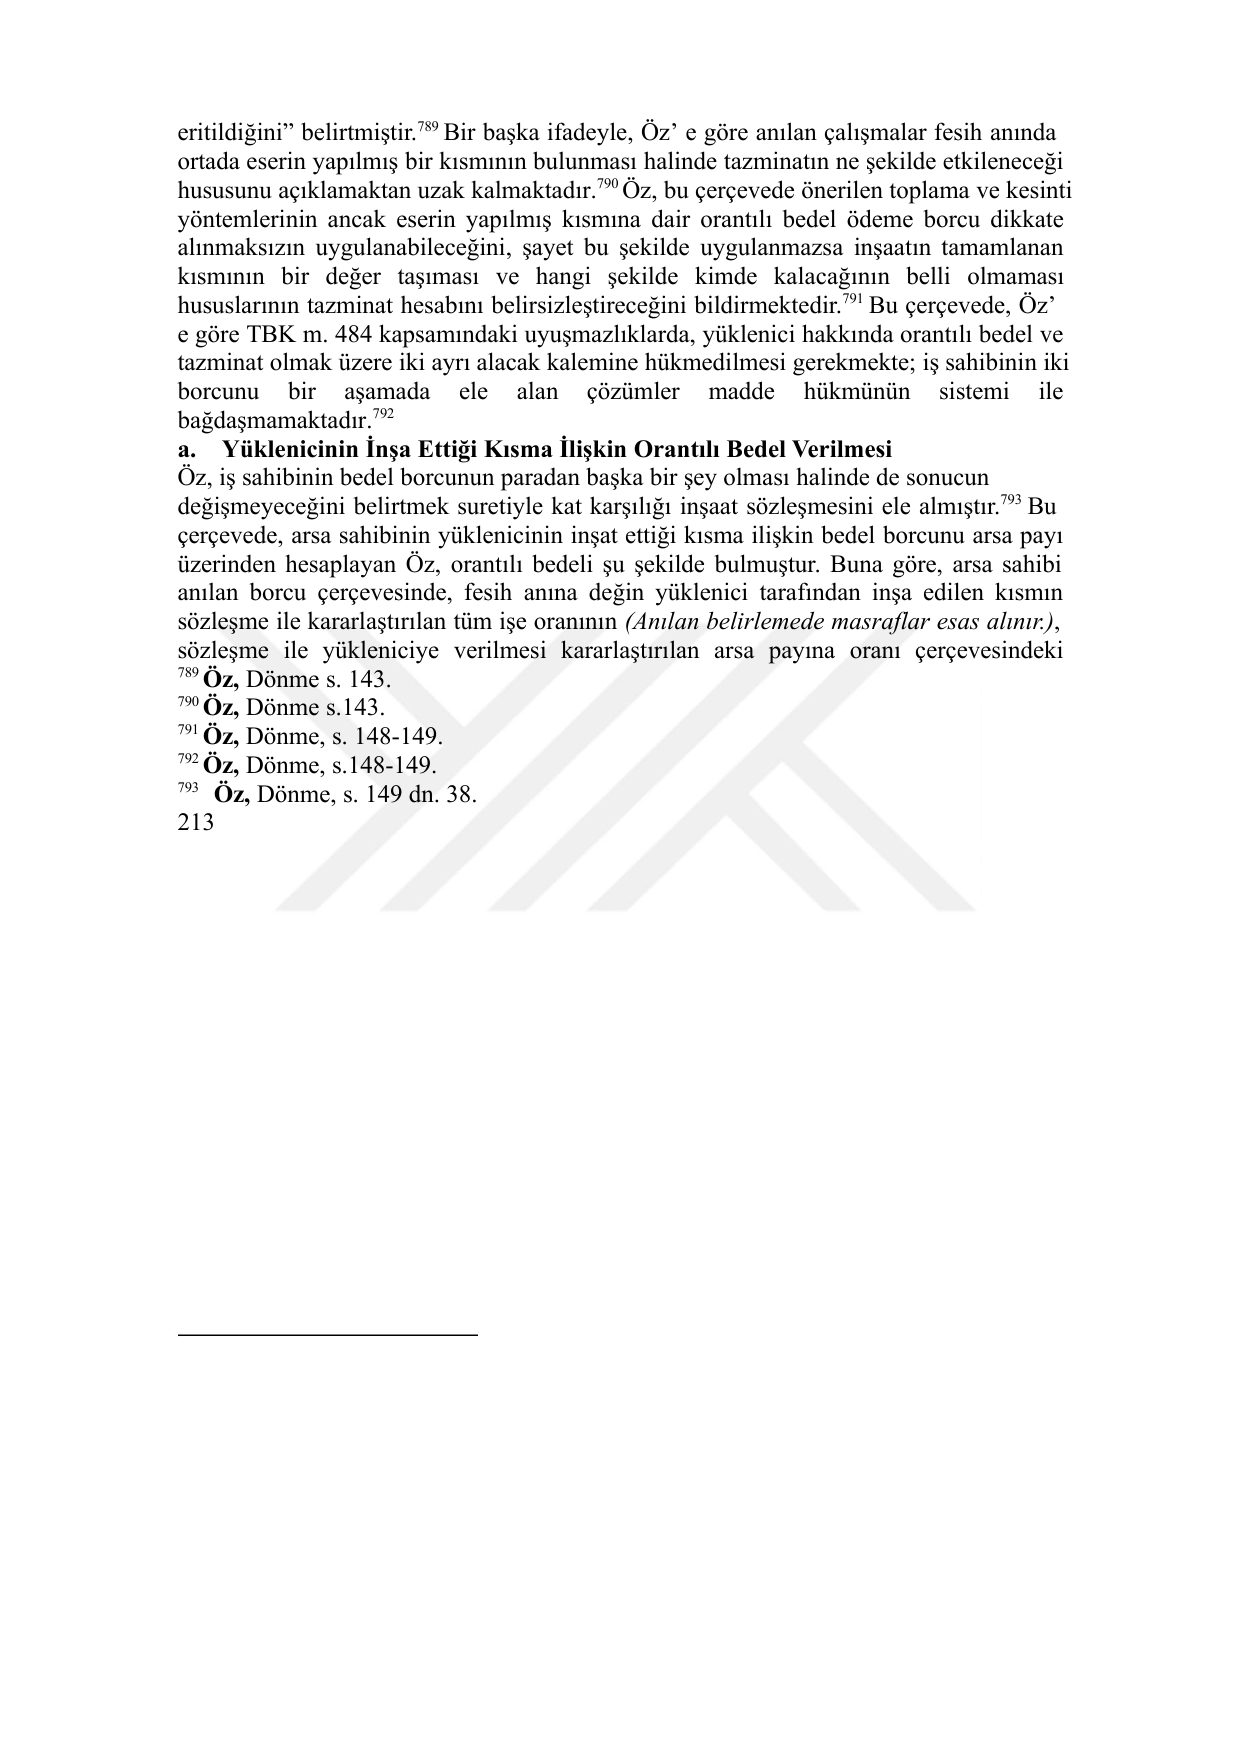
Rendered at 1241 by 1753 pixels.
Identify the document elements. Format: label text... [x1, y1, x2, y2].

text hususunu açıklamaktan uzak kalmaktadır.790 Öz, bu çerçevede önerilen toplama ve kesinti [177, 175, 1230, 204]
picture [175, 1331, 480, 1338]
text 213 [177, 807, 1230, 836]
text değişmeyeceğini belirtmek suretiyle kat karşılığı inşaat sözleşmesini ele almıştır.793 Bu [177, 491, 1230, 520]
text bağdaşmamaktadır.792 [177, 405, 1230, 434]
text Öz, iş sahibinin bedel borcunun paradan başka bir şey olması halinde de sonucun [177, 462, 1230, 491]
text e göre TBK m. 484 kapsamındaki uyuşmazlıklarda, yüklenici hakkında orantılı bedel ve [177, 319, 1230, 347]
picture [206, 612, 982, 921]
text yöntemlerinin ancak eserin yapılmış kısmına dair orantılı bedel ödeme borcu dikkate [177, 204, 1230, 232]
text sözleşme ile kararlaştırılan tüm işe oranının (Anılan belirlemede masraflar esas alınır.), [177, 606, 1230, 635]
text 791 Öz, Dönme, s. 148-149. [177, 721, 1230, 750]
text 793 Öz, Dönme, s. 149 dn. 38. [177, 779, 1230, 807]
text üzerinden hesaplayan Öz, orantılı bedeli şu şekilde bulmuştur. Buna göre, arsa sahibi [177, 549, 1230, 577]
text hususlarının tazminat hesabını belirsizleştireceğini bildirmektedir.791 Bu çerçevede, Öz’ [177, 290, 1230, 319]
text borcunu bir aşamada ele alan çözümler madde hükmünün sistemi ile [177, 376, 1230, 405]
picture [207, 699, 216, 714]
text anılan borcu çerçevesinde, fesih anına değin yüklenici tarafından inşa edilen kısmın [177, 577, 1230, 606]
text eritildiğini” belirtmiştir.789 Bir başka ifadeyle, Öz’ e göre anılan çalışmalar fesih anında [177, 117, 1230, 146]
text ortada eserin yapılmış bir kısmının bulunması halinde tazminatın ne şekilde etkileneceği [177, 146, 1230, 175]
text tazminat olmak üzere iki ayrı alacak kalemine hükmedilmesi gerekmekte; iş sahibinin iki [177, 347, 1230, 376]
text a. Yüklenicinin İnşa Ettiği Kısma İlişkin Orantılı Bedel Verilmesi [177, 434, 1230, 462]
text kısmının bir değer taşıması ve hangi şekilde kimde kalacağının belli olmaması [177, 261, 1230, 290]
text çerçevede, arsa sahibinin yüklenicinin inşat ettiği kısma ilişkin bedel borcunu arsa payı [177, 520, 1230, 549]
picture [207, 671, 216, 686]
text alınmaksızın uygulanabileceğini, şayet bu şekilde uygulanmazsa inşaatın tamamlanan [177, 232, 1230, 261]
picture [207, 757, 216, 772]
text 790 Öz, Dönme s.143. [177, 692, 1230, 721]
text sözleşme ile yükleniciye verilmesi kararlaştırılan arsa payına oranı çerçevesindeki [177, 635, 1230, 664]
text 792 Öz, Dönme, s.148-149. [177, 750, 1230, 779]
picture [207, 728, 216, 743]
text 789 Öz, Dönme s. 143. [177, 664, 1230, 692]
